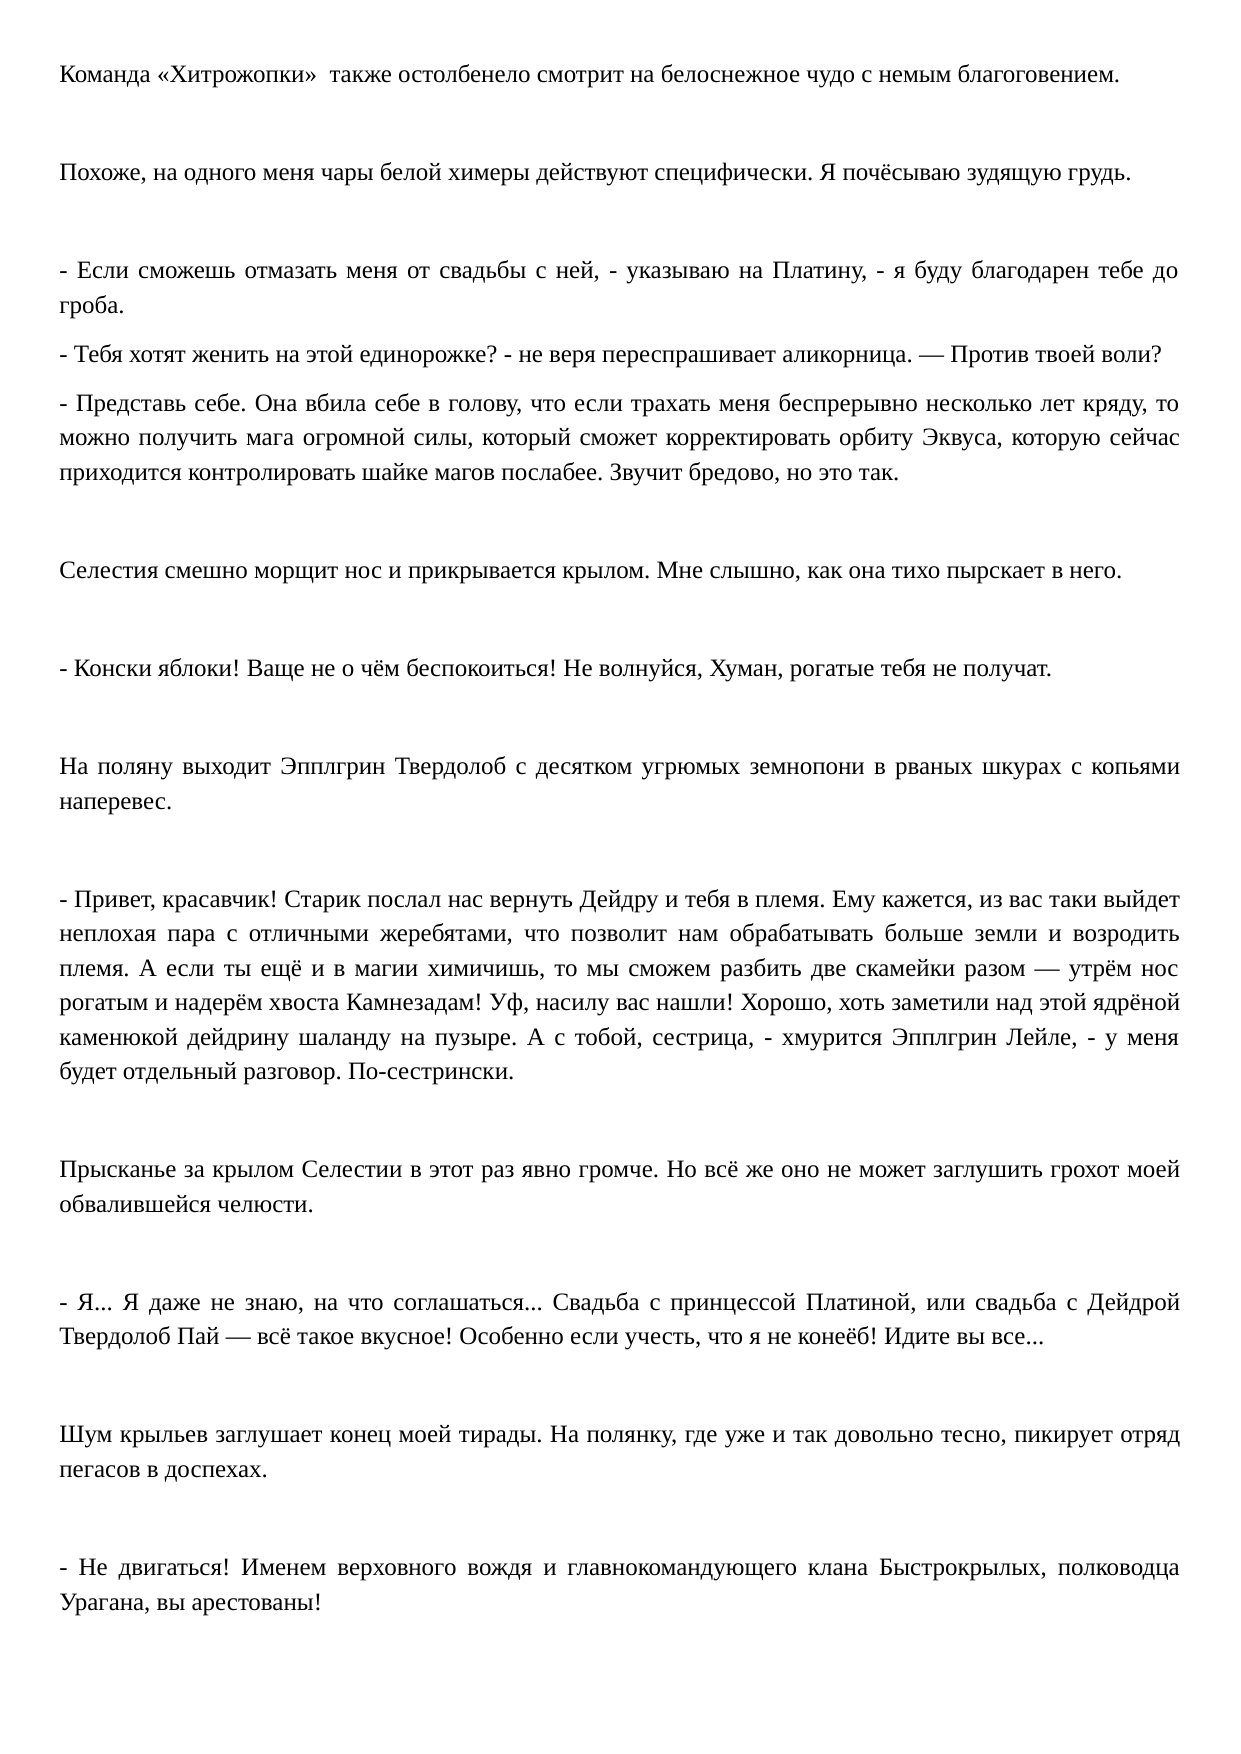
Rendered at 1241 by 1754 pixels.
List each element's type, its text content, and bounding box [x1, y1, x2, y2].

text - Не двигаться! Именем верховного вождя и главнокомандующего клана Быстрокрылых, полководца Урагана, вы арестованы! [59, 1552, 1181, 1615]
text - Конски яблоки! Ваще не о чём беспокоиться! Не волнуйся, Хуман, рогатые тебя не получат. [59, 653, 1181, 682]
text - Тебя хотят женить на этой единорожке? - не веря переспрашивает аликорница. — Против твоей воли? [59, 339, 1181, 368]
text - Если сможешь отмазать меня от свадьбы с ней, - указываю на Платину, - я буду благодарен тебе до гроба. [59, 255, 1181, 318]
text Прысканье за крылом Селестии в этот раз явно громче. Но всё же оно не может заглушить грохот моей обвалившейся челюсти. [59, 1154, 1181, 1218]
text На поляну выходит Эпплгрин Твердолоб с десятком угрюмых земнопони в рваных шкурах с копьями наперевес. [59, 751, 1181, 814]
text Селестия смешно морщит нос и прикрывается крылом. Мне слышно, как она тихо пырскает в него. [59, 555, 1181, 584]
text Команда «Хитрожопки» также остолбенело смотрит на белоснежное чудо с немым благоговением. [59, 59, 1181, 88]
text - Представь себе. Она вбила себе в голову, что если трахать меня беспрерывно несколько лет кряду, то можно получить мага огромной силы, который сможет корректировать орбиту Эквуса, которую сейчас приходится контролировать шайке магов послабее. Звучит бредово, но это так. [59, 388, 1181, 486]
text - Я... Я даже не знаю, на что соглашаться... Свадьба с принцессой Платиной, или свадьба с Дейдрой Твердолоб Пай — всё такое вкусное! Особенно если учесть, что я не конеёб! Идите вы все... [59, 1287, 1181, 1350]
text Шум крыльев заглушает конец моей тирады. На полянку, где уже и так довольно тесно, пикирует отряд пегасов в доспехах. [59, 1419, 1181, 1483]
text - Привет, красавчик! Старик послал нас вернуть Дейдру и тебя в племя. Ему кажется, из вас таки выйдет неплохая пара с отличными жеребятами, что позволит нам обрабатывать больше земли и возродить племя. А если ты ещё и в магии химичишь, то мы сможем разбить две скамейки разом — утрём нос рогатым и надерём хвоста Камнезадам! Уф, насилу вас нашли! Хорошо, хоть заметили над этой ядрёной каменюкой дейдрину шаланду на пузыре. А с тобой, сестрица, - хмурится Эпплгрин Лейле, - у меня будет отдельный разговор. По-сестрински. [59, 884, 1181, 1085]
text Похоже, на одного меня чары белой химеры действуют специфически. Я почёсываю зудящую грудь. [59, 157, 1181, 186]
